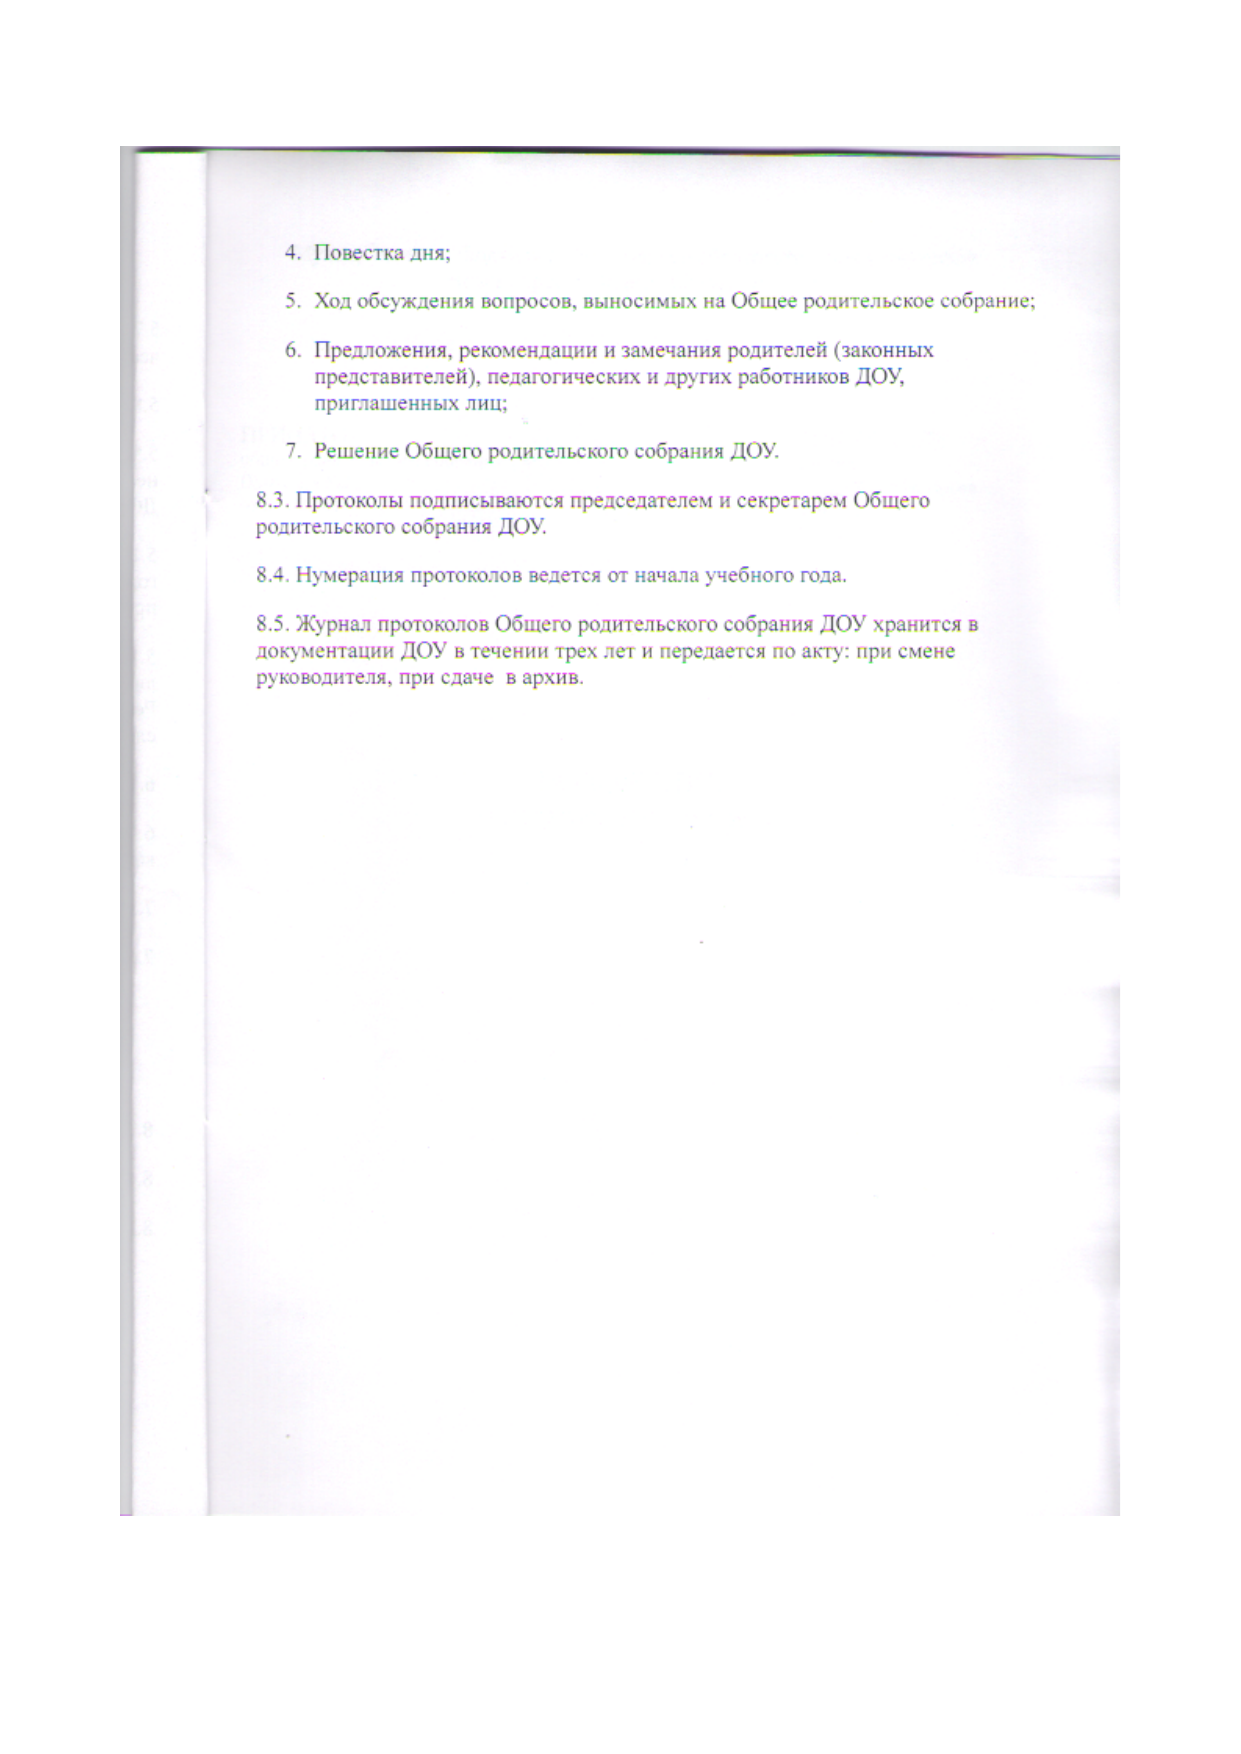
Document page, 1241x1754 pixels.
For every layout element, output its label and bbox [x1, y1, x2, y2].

picture [120, 146, 1121, 1516]
